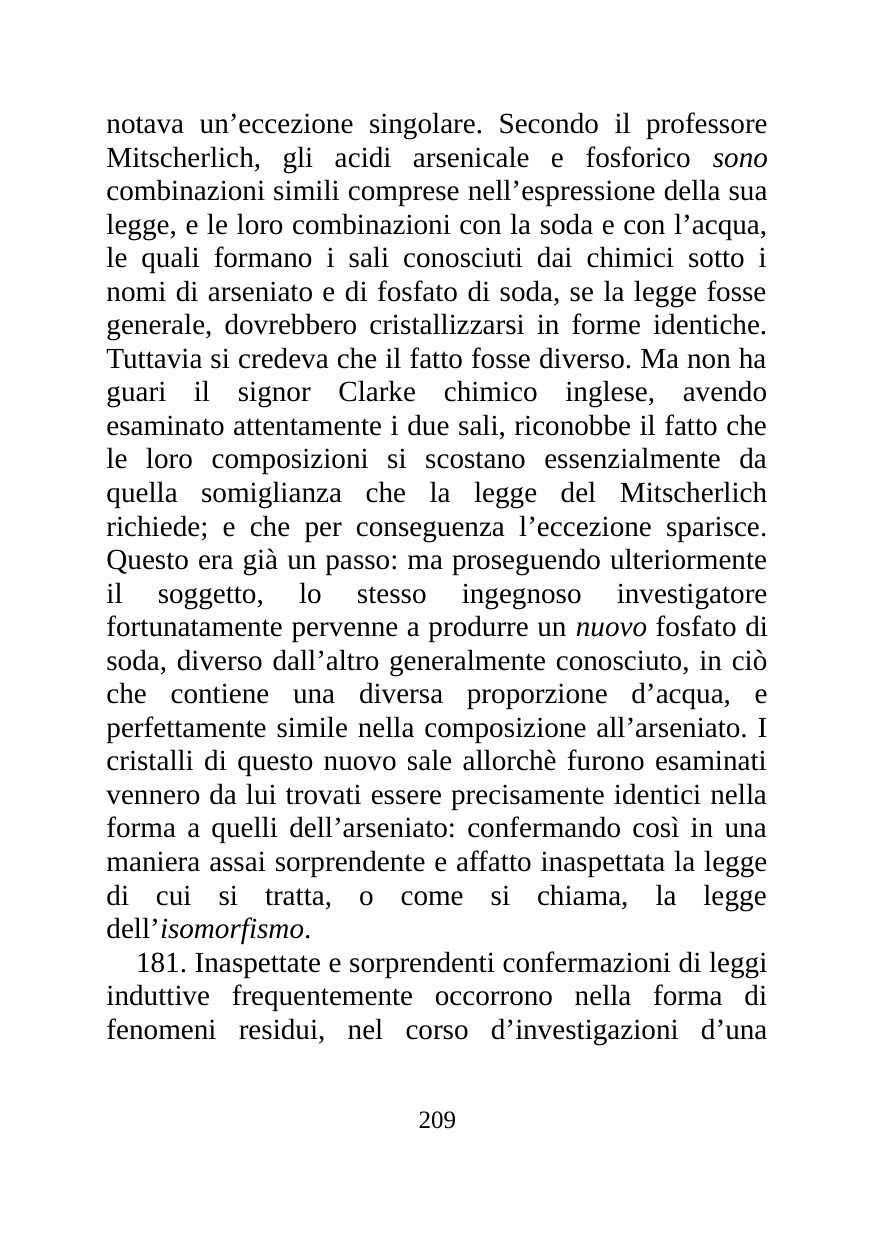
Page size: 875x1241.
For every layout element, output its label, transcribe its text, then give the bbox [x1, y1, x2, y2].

text 181. Inaspettate e sorprendenti confermazioni di leggi induttive frequentemente occorrono nella forma di fenomeni residui, nel corso d’investigazioni d’una [106, 945, 768, 1045]
text notava un’eccezione singolare. Secondo il professore Mitscherlich, gli acidi arsenicale e fosforico sono combinazioni simili comprese nell’espressione della sua legge, e le loro combinazioni con la soda e con l’acqua, le quali formano i sali conosciuti dai chimici sotto i nomi di arseniato e di fosfato di soda, se la legge fosse generale, dovrebbero cristallizzarsi in forme identiche. Tuttavia si credeva che il fatto fosse diverso. Ma non ha guari il signor Clarke chimico inglese, avendo esaminato attentamente i due sali, riconobbe il fatto che le loro composizioni si scostano essenzialmente da quella somiglianza che la legge del Mitscherlich richiede; e che per conseguenza l’eccezione sparisce. Questo era già un passo: ma proseguendo ulteriormente il soggetto, lo stesso ingegnoso investigatore fortunatamente pervenne a produrre un nuovo fosfato di soda, diverso dall’altro generalmente conosciuto, in ciò che contiene una diversa proporzione d’acqua, e perfettamente simile nella composizione all’arseniato. I cristalli di questo nuovo sale allorchè furono esaminati vennero da lui trovati essere precisamente identici nella forma a quelli dell’arseniato: confermando così in una maniera assai sorprendente e affatto inaspettata la legge di cui si tratta, o come si chiama, la legge dell’isomorfismo. [106, 106, 768, 945]
